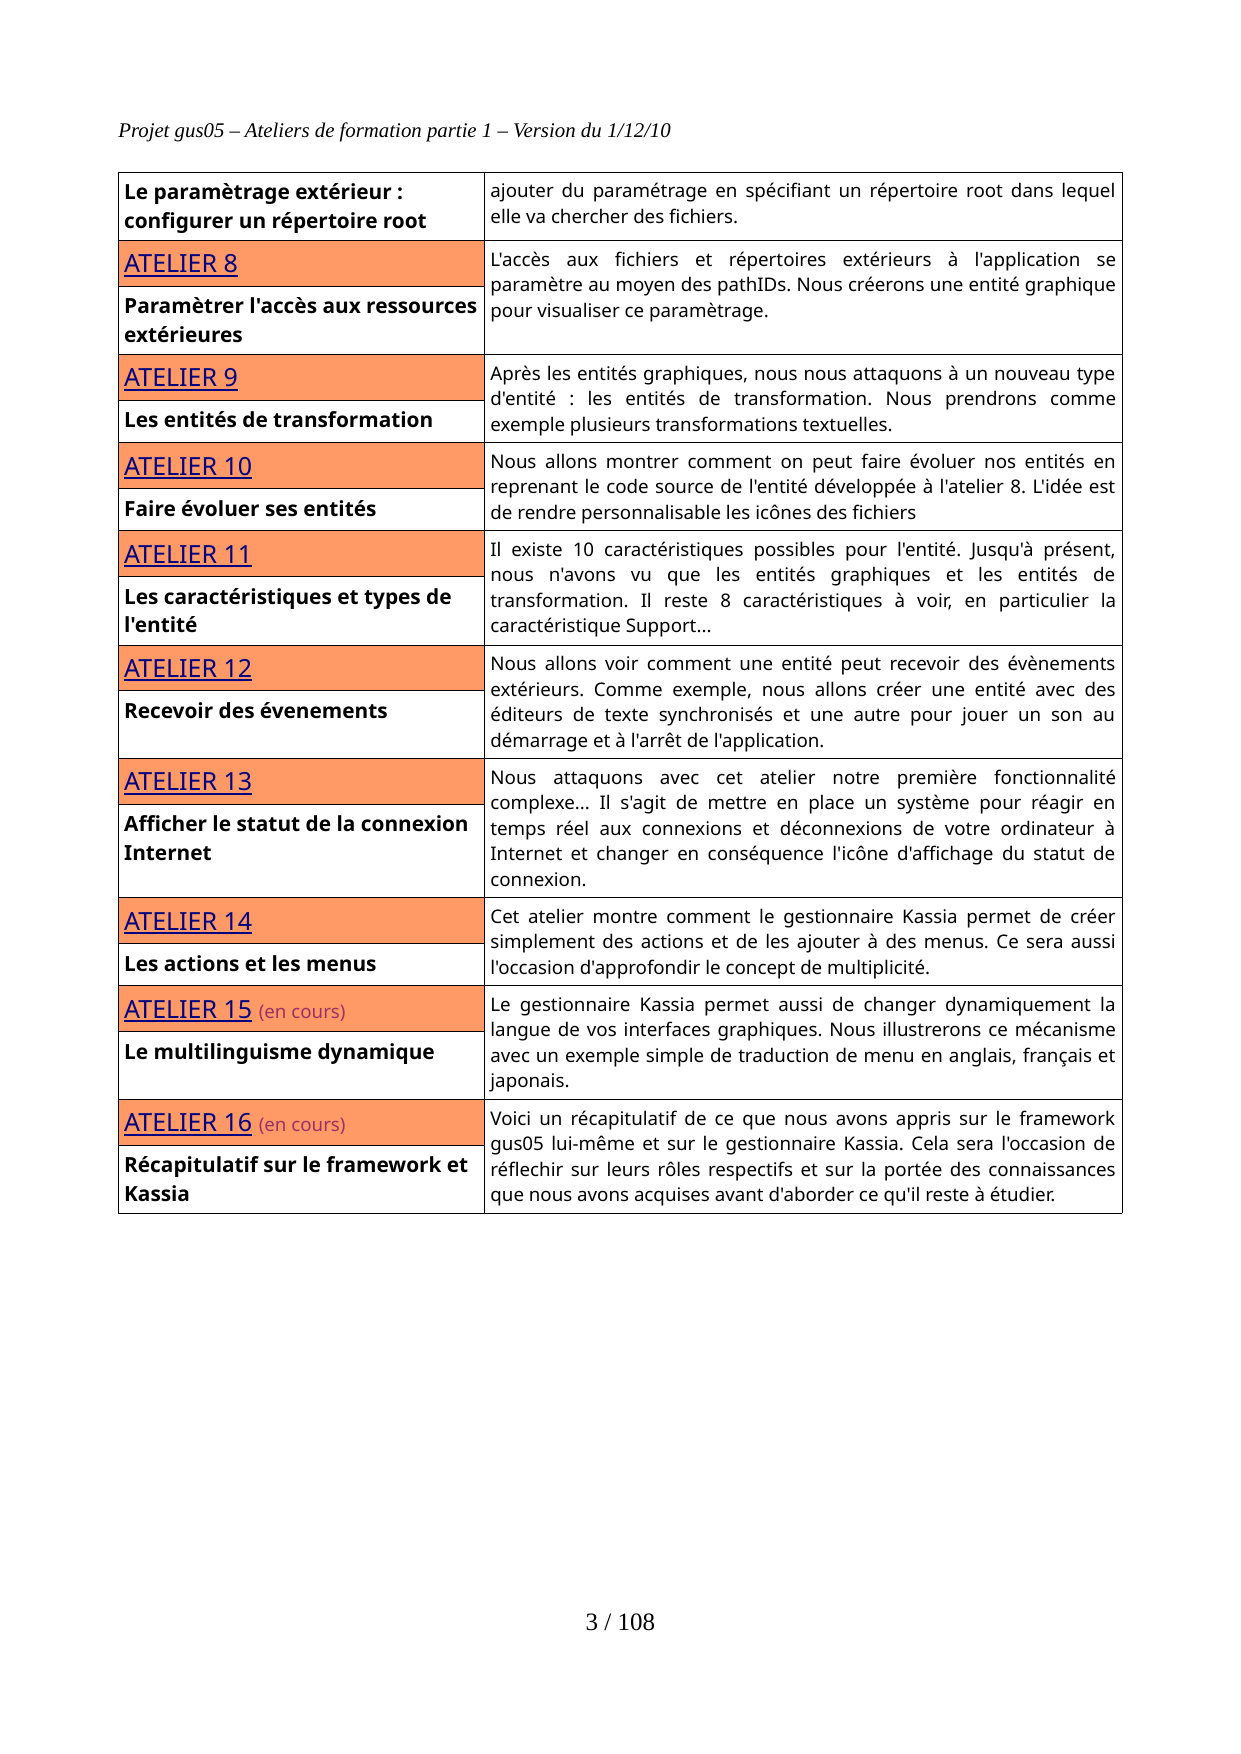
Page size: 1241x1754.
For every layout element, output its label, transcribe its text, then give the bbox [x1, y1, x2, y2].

table_cell ajouter du paramétrage en spécifiant un répertoire root dans lequel elle va chercher des fichiers. [485, 173, 1122, 240]
table_cell Après les entités graphiques, nous nous attaquons à un nouveau type d'entité : les entités de transformation. Nous prendrons comme exemple plusieurs transformations textuelles. [485, 355, 1122, 442]
table_cell L'accès aux fichiers et répertoires extérieurs à l'application se paramètre au moyen des pathIDs. Nous créerons une entité graphique pour visualiser ce paramètrage. [485, 241, 1122, 354]
table_cell ATELIER 10 [119, 443, 484, 488]
table_cell ATELIER 9 [119, 355, 484, 400]
table_cell Le gestionnaire Kassia permet aussi de changer dynamiquement la langue de vos interfaces graphiques. Nous illustrerons ce mécanisme avec un exemple simple de traduction de menu en anglais, français et japonais. [485, 986, 1122, 1099]
table_cell ATELIER 12 [119, 646, 484, 690]
table_cell ATELIER 14 [119, 898, 484, 943]
table_cell Cet atelier montre comment le gestionnaire Kassia permet de créer simplement des actions et de les ajouter à des menus. Ce sera aussi l'occasion d'approfondir le concept de multiplicité. [485, 898, 1122, 985]
table_cell Le paramètrage extérieur : configurer un répertoire root [119, 173, 484, 240]
table_cell ATELIER 16 (en cours) [119, 1100, 484, 1145]
table_cell Nous allons montrer comment on peut faire évoluer nos entités en reprenant le code source de l'entité développée à l'atelier 8. L'idée est de rendre personnalisable les icônes des fichiers [485, 443, 1122, 530]
table_cell Faire évoluer ses entités [119, 489, 484, 530]
table_cell ATELIER 13 [119, 759, 484, 804]
table_cell Paramètrer l'accès aux ressources extérieures [119, 287, 484, 354]
table_cell Afficher le statut de la connexion Internet [119, 805, 484, 897]
table_cell Les entités de transformation [119, 401, 484, 442]
table_cell ATELIER 8 [119, 241, 484, 286]
table_cell Les caractéristiques et types de l'entité [119, 577, 484, 644]
table_cell Il existe 10 caractéristiques possibles pour l'entité. Jusqu'à présent, nous n'avons vu que les entités graphiques et les entités de transformation. Il reste 8 caractéristiques à voir, en particulier la caractéristique Support... [485, 531, 1122, 644]
table_cell Recevoir des évenements [119, 691, 484, 758]
table_cell Récapitulatif sur le framework et Kassia [119, 1146, 484, 1213]
table_cell Le multilinguisme dynamique [119, 1032, 484, 1099]
table_cell ATELIER 11 [119, 531, 484, 576]
table_cell Voici un récapitulatif de ce que nous avons appris sur le framework gus05 lui-même et sur le gestionnaire Kassia. Cela sera l'occasion de réflechir sur leurs rôles respectifs et sur la portée des connaissances que nous avons acquises avant d'aborder ce qu'il reste à étudier. [485, 1100, 1122, 1213]
table_cell Nous allons voir comment une entité peut recevoir des évènements extérieurs. Comme exemple, nous allons créer une entité avec des éditeurs de texte synchronisés et une autre pour jouer un son au démarrage et à l'arrêt de l'application. [485, 646, 1122, 758]
table_cell ATELIER 15 (en cours) [119, 986, 484, 1031]
table_cell Nous attaquons avec cet atelier notre première fonctionnalité complexe... Il s'agit de mettre en place un système pour réagir en temps réel aux connexions et déconnexions de votre ordinateur à Internet et changer en conséquence l'icône d'affichage du statut de connexion. [485, 759, 1122, 897]
table_cell Les actions et les menus [119, 944, 484, 985]
